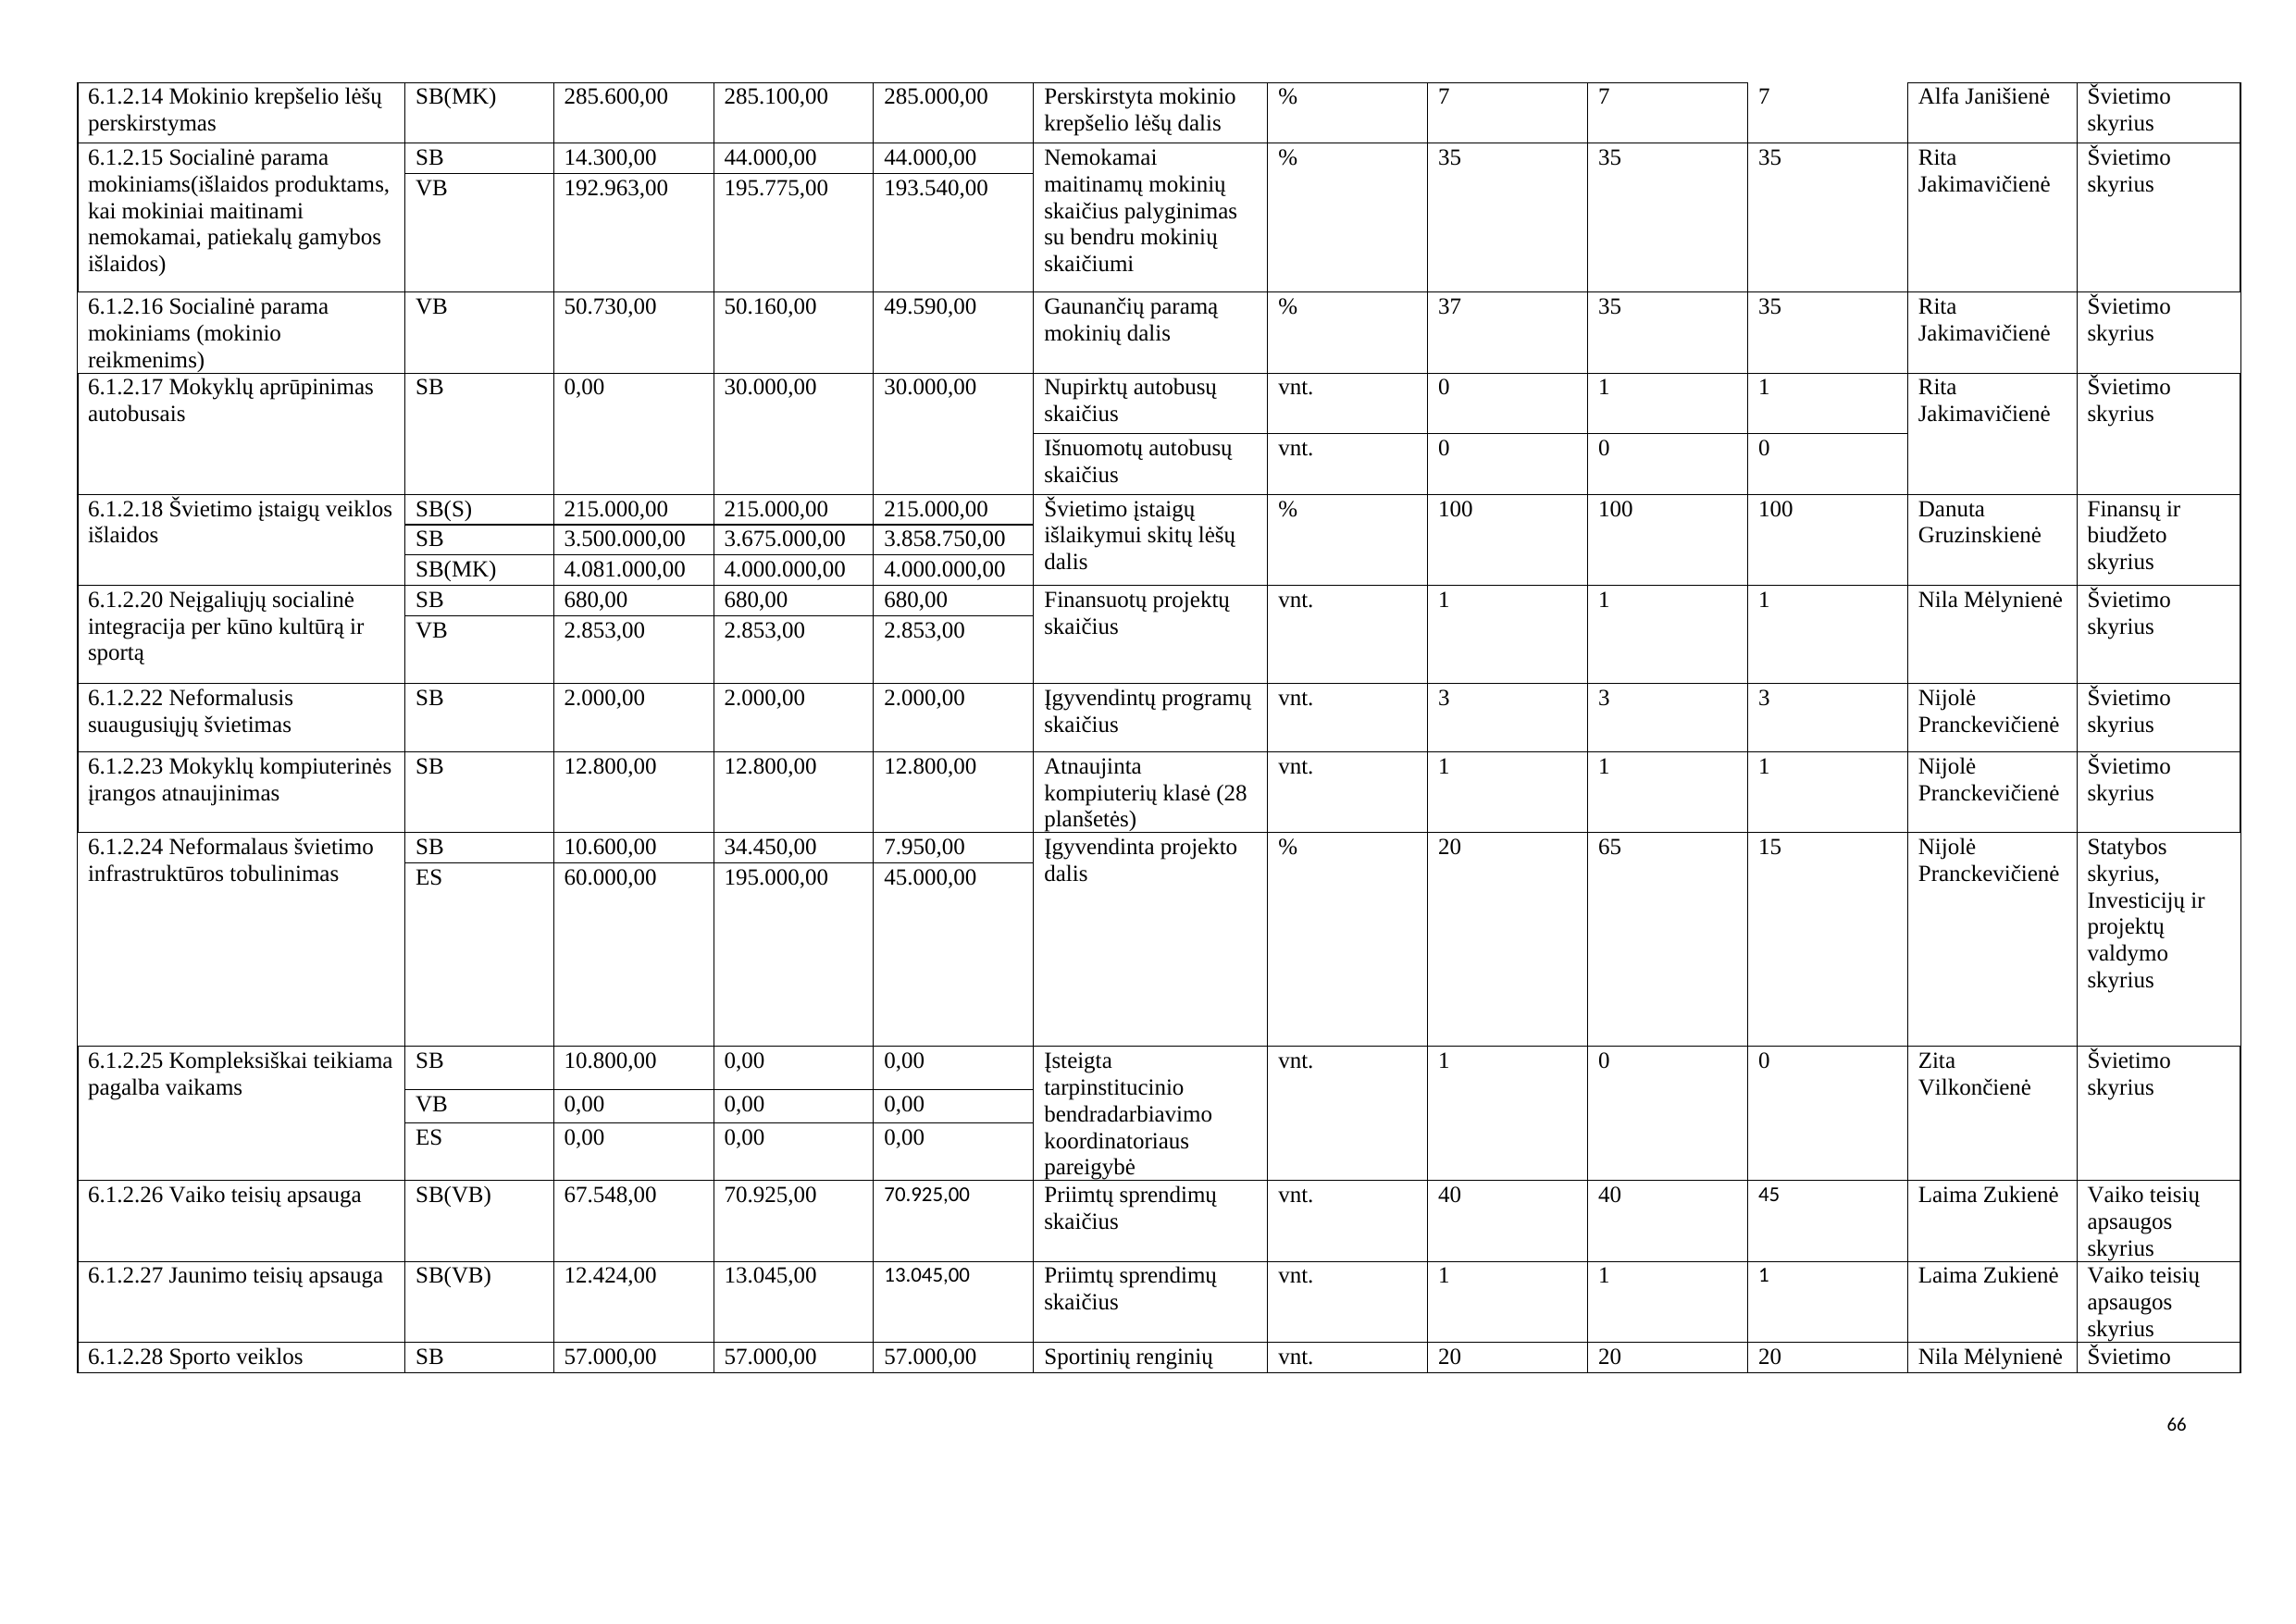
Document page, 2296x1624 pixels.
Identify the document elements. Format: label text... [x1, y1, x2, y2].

table_cell 2.853,00 [874, 616, 1033, 683]
table_cell 193.540,00 [874, 174, 1033, 291]
table_cell 1 [1428, 1262, 1587, 1342]
table_cell Švietimo skyrius [2078, 292, 2240, 372]
table_cell % [1268, 833, 1427, 1046]
table_cell % [1268, 143, 1427, 291]
table_cell Švietimo įstaigų išlaikymui skitų lėšų dalis [1034, 495, 1267, 585]
table_cell 13.045,00 [874, 1262, 1033, 1342]
table_cell vnt. [1268, 434, 1427, 494]
table_cell Rita Jakimavičienė [1908, 143, 2077, 291]
table_cell 35 [1748, 292, 1907, 372]
table_cell 57.000,00 [874, 1343, 1033, 1371]
table_cell 195.775,00 [714, 174, 873, 291]
table_cell 0,00 [554, 374, 714, 494]
table_cell Priimtų sprendimų skaičius [1034, 1181, 1267, 1260]
table_cell SB(VB) [405, 1181, 553, 1260]
table_cell SB(MK) [405, 555, 553, 585]
table_cell 0,00 [714, 1090, 873, 1122]
table_cell 20 [1588, 1343, 1747, 1371]
table_cell Gaunančių paramą mokinių dalis [1034, 292, 1267, 372]
table_cell 49.590,00 [874, 292, 1033, 372]
table_cell 100 [1428, 495, 1587, 585]
table_cell VB [405, 1090, 553, 1122]
table_cell 285.600,00 [554, 83, 714, 143]
table_cell 6.1.2.27 Jaunimo teisių apsauga [79, 1262, 404, 1342]
table_cell 37 [1428, 292, 1587, 372]
table_cell 44.000,00 [714, 143, 873, 173]
table_cell SB [405, 526, 553, 554]
table_cell 50.160,00 [714, 292, 873, 372]
table_cell Laima Zukienė [1908, 1181, 2077, 1260]
table_cell 100 [1748, 495, 1907, 585]
table_cell 6.1.2.26 Vaiko teisių apsauga [79, 1181, 404, 1260]
table_cell 1 [1428, 1047, 1587, 1180]
table_cell 45.000,00 [874, 863, 1033, 1046]
table_cell Finansų ir biudžeto skyrius [2078, 495, 2240, 585]
table_cell 6.1.2.20 Neįgaliųjų socialinė integracija per kūno kultūrą ir sportą [79, 586, 404, 683]
table_cell 3.675.000,00 [714, 526, 873, 554]
table_cell ES [405, 1123, 553, 1180]
table_cell Nila Mėlynienė [1908, 1343, 2077, 1371]
table_cell 6.1.2.15 Socialinė parama mokiniams(išlaidos produktams, kai mokiniai maitinami nemokamai, patiekalų gamybos išlaidos) [79, 143, 404, 291]
table_cell 3 [1588, 684, 1747, 751]
table_cell 4.000.000,00 [714, 555, 873, 585]
table_cell SB [405, 374, 553, 494]
table_cell vnt. [1268, 586, 1427, 683]
table_cell VB [405, 292, 553, 372]
table_cell 35 [1748, 143, 1907, 291]
table_cell 12.800,00 [714, 752, 873, 832]
table_cell 1 [1748, 1262, 1907, 1342]
table_cell Perskirstyta mokinio krepšelio lėšų dalis [1034, 83, 1267, 143]
table_cell 3 [1748, 684, 1907, 751]
table_cell 192.963,00 [554, 174, 714, 291]
table_cell 10.800,00 [554, 1047, 714, 1089]
table_cell Zita Vilkončienė [1908, 1047, 2077, 1180]
table_cell Švietimo skyrius [2078, 374, 2240, 494]
table_cell 2.000,00 [874, 684, 1033, 751]
table_cell vnt. [1268, 1262, 1427, 1342]
table_cell Nemokamai maitinamų mokinių skaičius palyginimas su bendru mokinių skaičiumi [1034, 143, 1267, 291]
table_cell 1 [1588, 374, 1747, 433]
table_cell Švietimo skyrius [2078, 684, 2240, 751]
table_cell 0 [1748, 1047, 1907, 1180]
table_cell 0,00 [874, 1090, 1033, 1122]
table_cell 44.000,00 [874, 143, 1033, 173]
table_cell 45 [1748, 1181, 1907, 1260]
table_cell Švietimo skyrius [2078, 1047, 2240, 1180]
table_cell SB [405, 833, 553, 862]
table_cell 35 [1428, 143, 1587, 291]
table_cell % [1268, 83, 1427, 143]
table_cell 7 [1428, 83, 1587, 143]
table_cell Nupirktų autobusų skaičius [1034, 374, 1267, 433]
table_cell 3.858.750,00 [874, 526, 1033, 554]
table_cell 0,00 [714, 1123, 873, 1180]
table_cell 6.1.2.16 Socialinė parama mokiniams (mokinio reikmenims) [78, 292, 404, 372]
table_cell % [1268, 495, 1427, 585]
table_cell 12.800,00 [874, 752, 1033, 832]
table_cell 0 [1428, 434, 1587, 494]
table_cell Vaiko teisių apsaugos skyrius [2078, 1262, 2240, 1342]
table_cell SB [405, 143, 553, 173]
table_cell SB [405, 684, 553, 751]
table_cell 7 [1588, 83, 1747, 143]
table_cell 2.853,00 [554, 616, 714, 683]
table_cell 0,00 [714, 1047, 873, 1089]
table_cell Įgyvendinta projekto dalis [1034, 833, 1267, 1046]
table_cell 40 [1428, 1181, 1587, 1260]
table_cell 285.100,00 [714, 83, 873, 143]
table_cell 1 [1588, 586, 1747, 683]
table_cell Priimtų sprendimų skaičius [1034, 1262, 1267, 1342]
table_cell 57.000,00 [554, 1343, 714, 1371]
table_cell 1 [1748, 374, 1907, 433]
table_cell 4.081.000,00 [554, 555, 714, 585]
table_cell vnt. [1268, 1181, 1427, 1260]
table_cell 70.925,00 [874, 1181, 1033, 1260]
table_cell Rita Jakimavičienė [1908, 292, 2077, 372]
table_cell 1 [1428, 752, 1587, 832]
table_cell SB [405, 586, 553, 615]
table_cell Vaiko teisių apsaugos skyrius [2078, 1181, 2240, 1260]
table_cell 215.000,00 [714, 495, 873, 524]
table_cell Finansuotų projektų skaičius [1034, 586, 1267, 683]
table_cell 35 [1588, 292, 1747, 372]
table_cell VB [405, 174, 553, 291]
table_cell SB(VB) [405, 1262, 553, 1342]
table_cell 60.000,00 [554, 863, 714, 1046]
table_cell % [1268, 292, 1427, 372]
table_cell 6.1.2.14 Mokinio krepšelio lėšų perskirstymas [79, 83, 404, 143]
table_cell 12.424,00 [554, 1262, 714, 1342]
table_cell 6.1.2.18 Švietimo įstaigų veiklos išlaidos [79, 495, 404, 585]
table_cell Statybos skyrius, Investicijų ir projektų valdymo skyrius [2078, 833, 2240, 1046]
table_cell 4.000.000,00 [874, 555, 1033, 585]
table_cell 0 [1748, 434, 1907, 494]
table_cell Švietimo [2078, 1343, 2240, 1371]
table_cell 680,00 [554, 586, 714, 615]
table_cell 100 [1588, 495, 1747, 585]
table_cell 0,00 [874, 1123, 1033, 1180]
table_cell 13.045,00 [714, 1262, 873, 1342]
table_cell 0 [1428, 374, 1587, 433]
table_cell 3 [1428, 684, 1587, 751]
table_cell 0,00 [554, 1090, 714, 1122]
table_cell 7 [1748, 82, 1907, 143]
table_cell 3.500.000,00 [554, 526, 714, 554]
table_cell 30.000,00 [714, 374, 873, 494]
table_cell 57.000,00 [714, 1343, 873, 1371]
table_cell 67.548,00 [554, 1181, 714, 1260]
table_cell 2.853,00 [714, 616, 873, 683]
table_cell Švietimo skyrius [2078, 83, 2240, 143]
table_cell 6.1.2.17 Mokyklų aprūpinimas autobusais [79, 374, 404, 494]
table_cell 34.450,00 [714, 833, 873, 862]
table_cell vnt. [1268, 1047, 1427, 1180]
table_cell vnt. [1268, 1343, 1427, 1371]
table_cell 2.000,00 [714, 684, 873, 751]
table_cell 195.000,00 [714, 863, 873, 1046]
table_cell 6.1.2.23 Mokyklų kompiuterinės įrangos atnaujinimas [79, 752, 404, 832]
table_cell Sportinių renginių [1034, 1343, 1267, 1371]
table_cell SB(S) [405, 495, 553, 524]
table_cell SB [405, 1047, 553, 1089]
table_cell 1 [1748, 586, 1907, 683]
table_cell vnt. [1268, 684, 1427, 751]
table_cell 35 [1588, 143, 1747, 291]
table_cell 0,00 [874, 1047, 1033, 1089]
table_cell 1 [1588, 1262, 1747, 1342]
table_cell 0 [1588, 434, 1747, 494]
table_cell 6.1.2.22 Neformalusis suaugusiųjų švietimas [79, 684, 404, 751]
table_cell 65 [1588, 833, 1747, 1046]
table_cell vnt. [1268, 374, 1427, 433]
table_cell Švietimo skyrius [2078, 586, 2240, 683]
table_cell 0,00 [554, 1123, 714, 1180]
table_cell 215.000,00 [874, 495, 1033, 524]
table_cell Švietimo skyrius [2078, 752, 2240, 832]
table_cell Įsteigta tarpinstitucinio bendradarbiavimo koordinatoriaus pareigybė [1034, 1047, 1267, 1180]
table_cell ES [405, 863, 553, 1046]
table_cell 215.000,00 [554, 495, 714, 524]
table_cell Nila Mėlynienė [1908, 586, 2077, 683]
table_cell 680,00 [714, 586, 873, 615]
table_cell Laima Zukienė [1908, 1262, 2077, 1342]
table_cell 7.950,00 [874, 833, 1033, 862]
table_cell vnt. [1268, 752, 1427, 832]
table_cell Danuta Gruzinskienė [1908, 495, 2077, 585]
table_cell 40 [1588, 1181, 1747, 1260]
table_cell 20 [1428, 833, 1587, 1046]
table_cell SB [405, 752, 553, 832]
table_cell 1 [1748, 752, 1907, 832]
table_cell 50.730,00 [554, 292, 714, 372]
table_cell Nijolė Pranckevičienė [1908, 684, 2077, 751]
table_cell Nijolė Pranckevičienė [1908, 833, 2077, 1046]
table_cell VB [405, 616, 553, 683]
table_cell Alfa Janišienė [1908, 83, 2077, 143]
table_cell 6.1.2.24 Neformalaus švietimo infrastruktūros tobulinimas [78, 833, 404, 1046]
table_cell Įgyvendintų programų skaičius [1034, 684, 1267, 751]
table_cell Nijolė Pranckevičienė [1908, 752, 2077, 832]
table_cell 20 [1748, 1343, 1907, 1371]
table_cell Švietimo skyrius [2078, 143, 2240, 291]
table_cell 1 [1588, 752, 1747, 832]
table_cell 12.800,00 [554, 752, 714, 832]
table_cell 30.000,00 [874, 374, 1033, 494]
table_cell SB [405, 1343, 553, 1371]
table_cell 15 [1748, 833, 1907, 1046]
table_cell 70.925,00 [714, 1181, 873, 1260]
table_cell 1 [1428, 586, 1587, 683]
table_cell 285.000,00 [874, 83, 1033, 143]
table_cell SB(MK) [405, 83, 553, 143]
table_cell 6.1.2.28 Sporto veiklos [79, 1343, 404, 1371]
table_cell 0 [1588, 1047, 1747, 1180]
table_cell Atnaujinta kompiuterių klasė (28 planšetės) [1034, 752, 1267, 832]
table_cell 680,00 [874, 586, 1033, 615]
table_cell 10.600,00 [554, 833, 714, 862]
table_cell Išnuomotų autobusų skaičius [1034, 434, 1267, 494]
table_cell 2.000,00 [554, 684, 714, 751]
table_cell 14.300,00 [554, 143, 714, 173]
table_cell 6.1.2.25 Kompleksiškai teikiama pagalba vaikams [79, 1047, 404, 1180]
table_cell 20 [1428, 1343, 1587, 1371]
table_cell Rita Jakimavičienė [1908, 374, 2077, 494]
